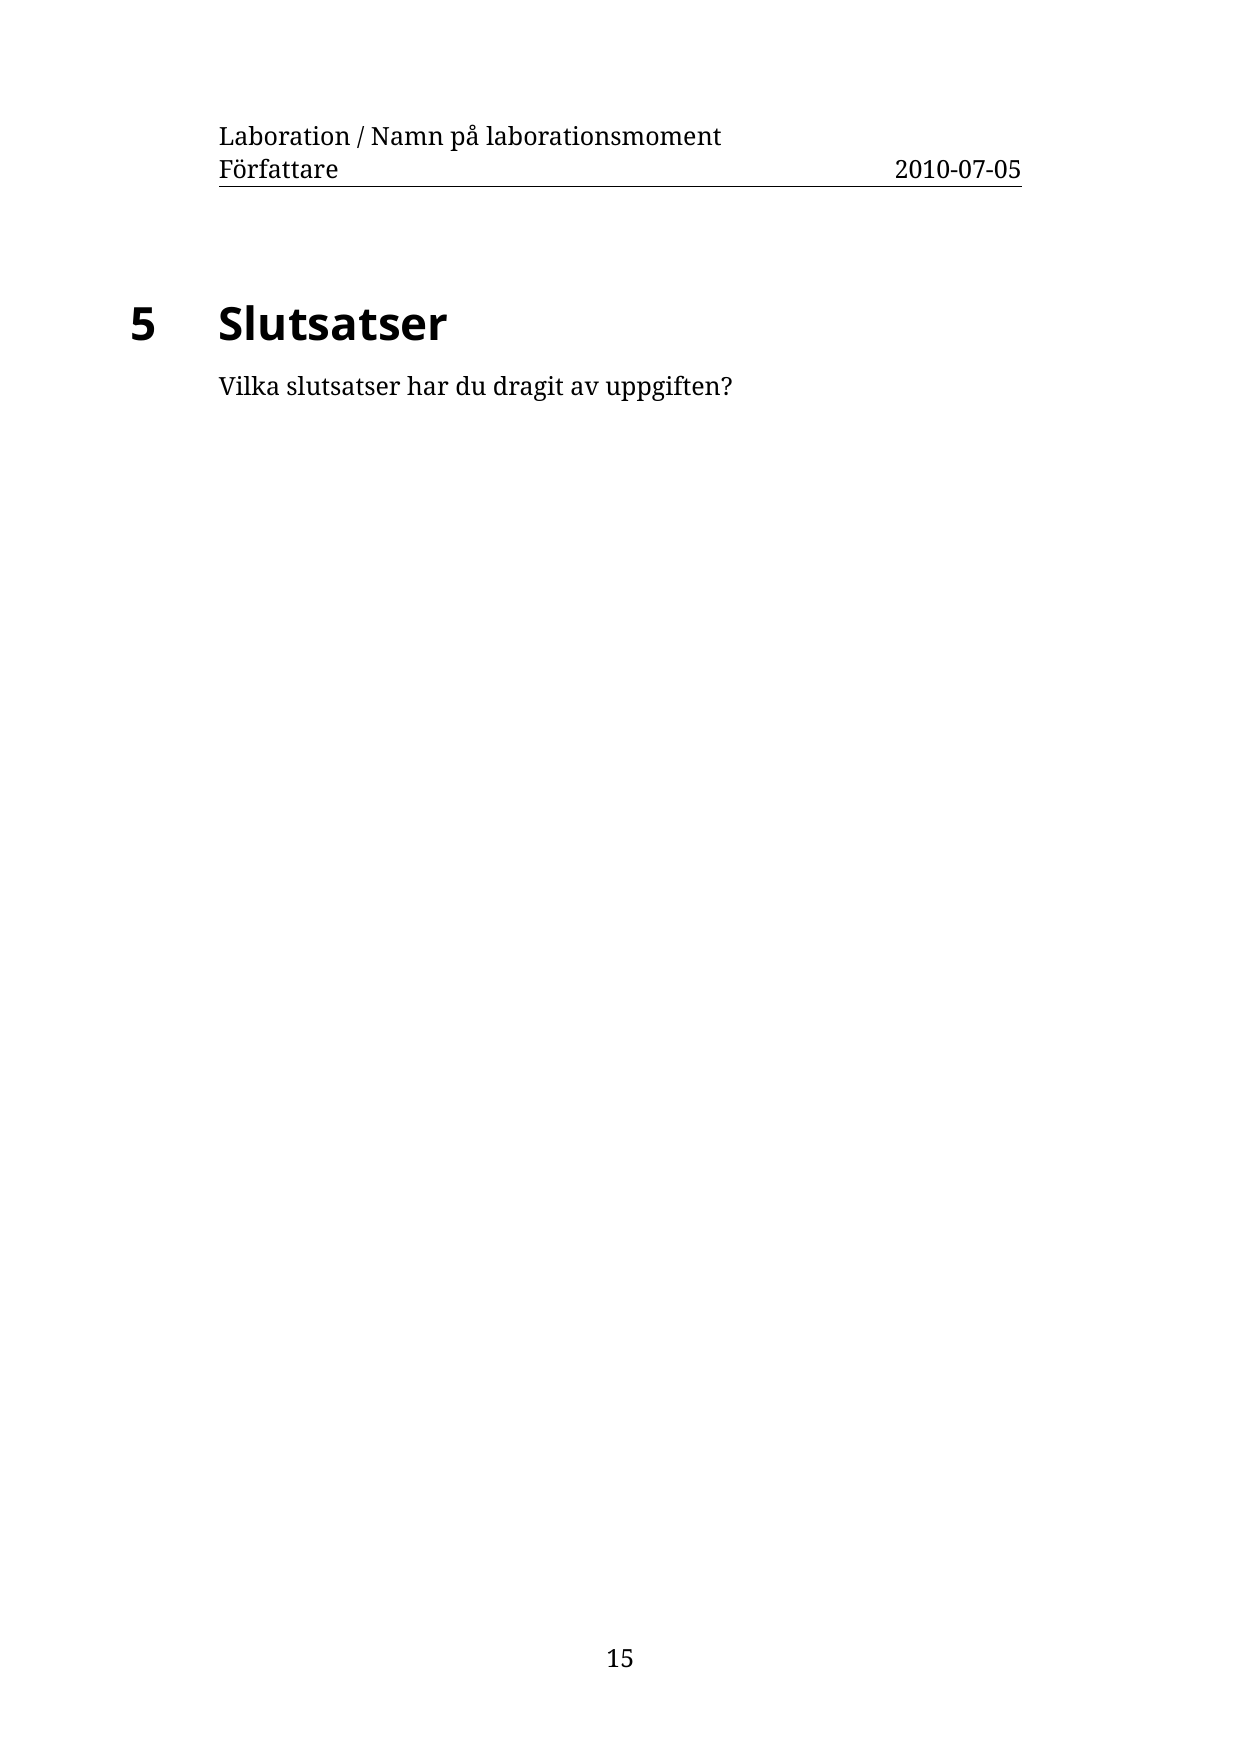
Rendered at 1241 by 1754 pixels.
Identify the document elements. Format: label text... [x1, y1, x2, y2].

text Vilka slutsatser har du dragit av uppgiften? [218, 369, 1022, 403]
subtitle Slutsatser [130, 291, 1022, 353]
